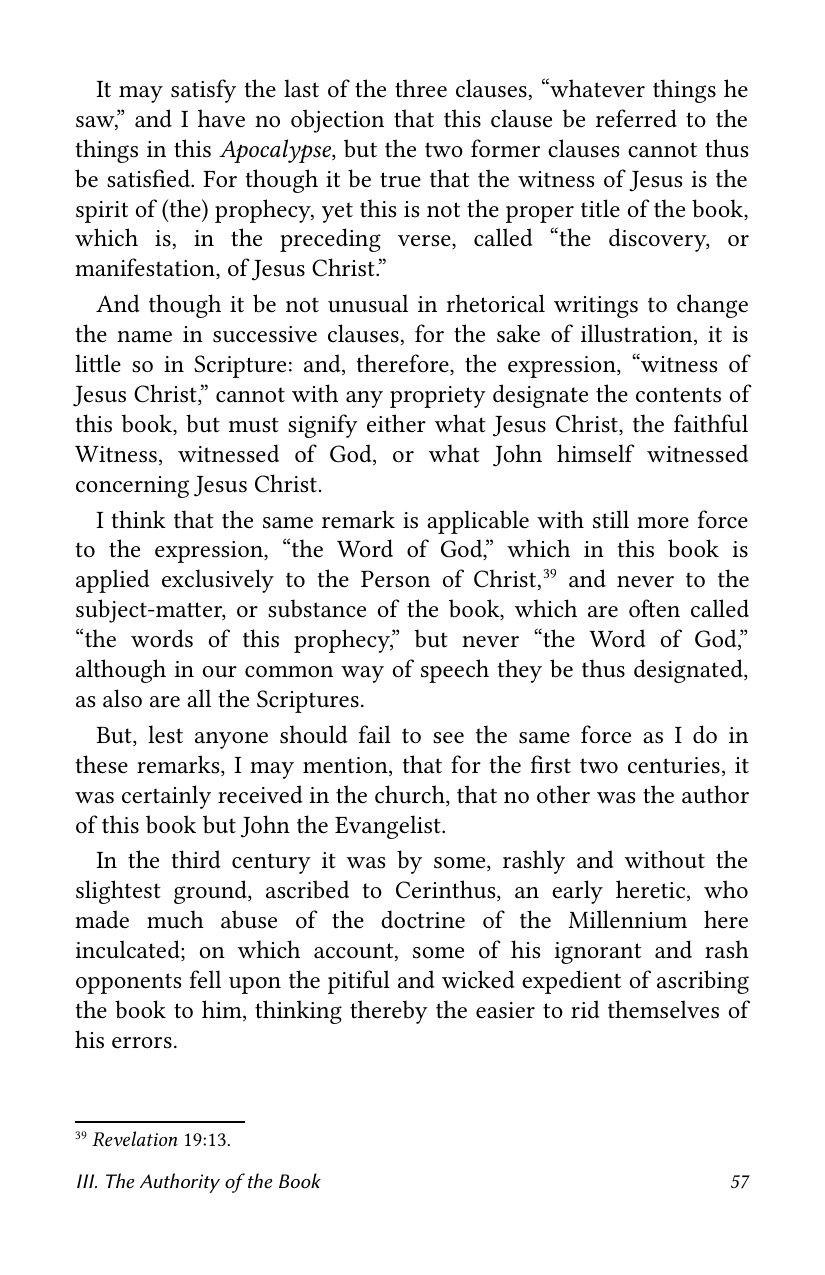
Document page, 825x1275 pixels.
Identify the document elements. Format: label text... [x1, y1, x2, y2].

text I think that the same remark is applicable with still more force to the expression, “the Word of God,” which in this book is applied exclusively to the Person of Christ, and never to the subject-matter, or substance of the book, which are often called “the words of this prophecy,” but never “the Word of God,” although in our common way of speech they be thus designated, as also are all the Scriptures. [75, 506, 750, 713]
text But, lest anyone should fail to see the same force as I do in these remarks, I may mention, that for the first two centuries, it was certainly received in the church, that no other was the author of this book but John the Evangelist. [75, 721, 750, 839]
text In the third century it was by some, rashly and without the slightest ground, ascribed to Cerinthus, an early heretic, who made much abuse of the doctrine of the Millennium here inculcated; on which account, some of his ignorant and rash opponents fell upon the pitiful and wicked expedient of ascribing the book to him, thinking thereby the easier to rid themselves of his errors. [75, 847, 750, 1054]
text And though it be not unusual in rhetorical writings to change the name in successive clauses, for the sake of illustration, it is little so in Scripture: and, therefore, the expression, “witness of Jesus Christ,” cannot with any propriety designate the contents of this book, but must signify either what Jesus Christ, the faithful Witness, witnessed of God, or what John himself witnessed concerning Jesus Christ. [75, 290, 750, 498]
text It may satisfy the last of the three clauses, “whatever things he saw,” and I have no objection that this clause be referred to the things in this Apocalypse, but the two former clauses cannot thus be satisfied. For though it be true that the witness of Jesus is the spirit of (the) prophecy, yet this is not the proper title of the book, which is, in the preceding verse, called “the discovery, or manifestation, of Jesus Christ.” [75, 75, 750, 283]
text Revelation 19:13. [75, 1128, 750, 1152]
